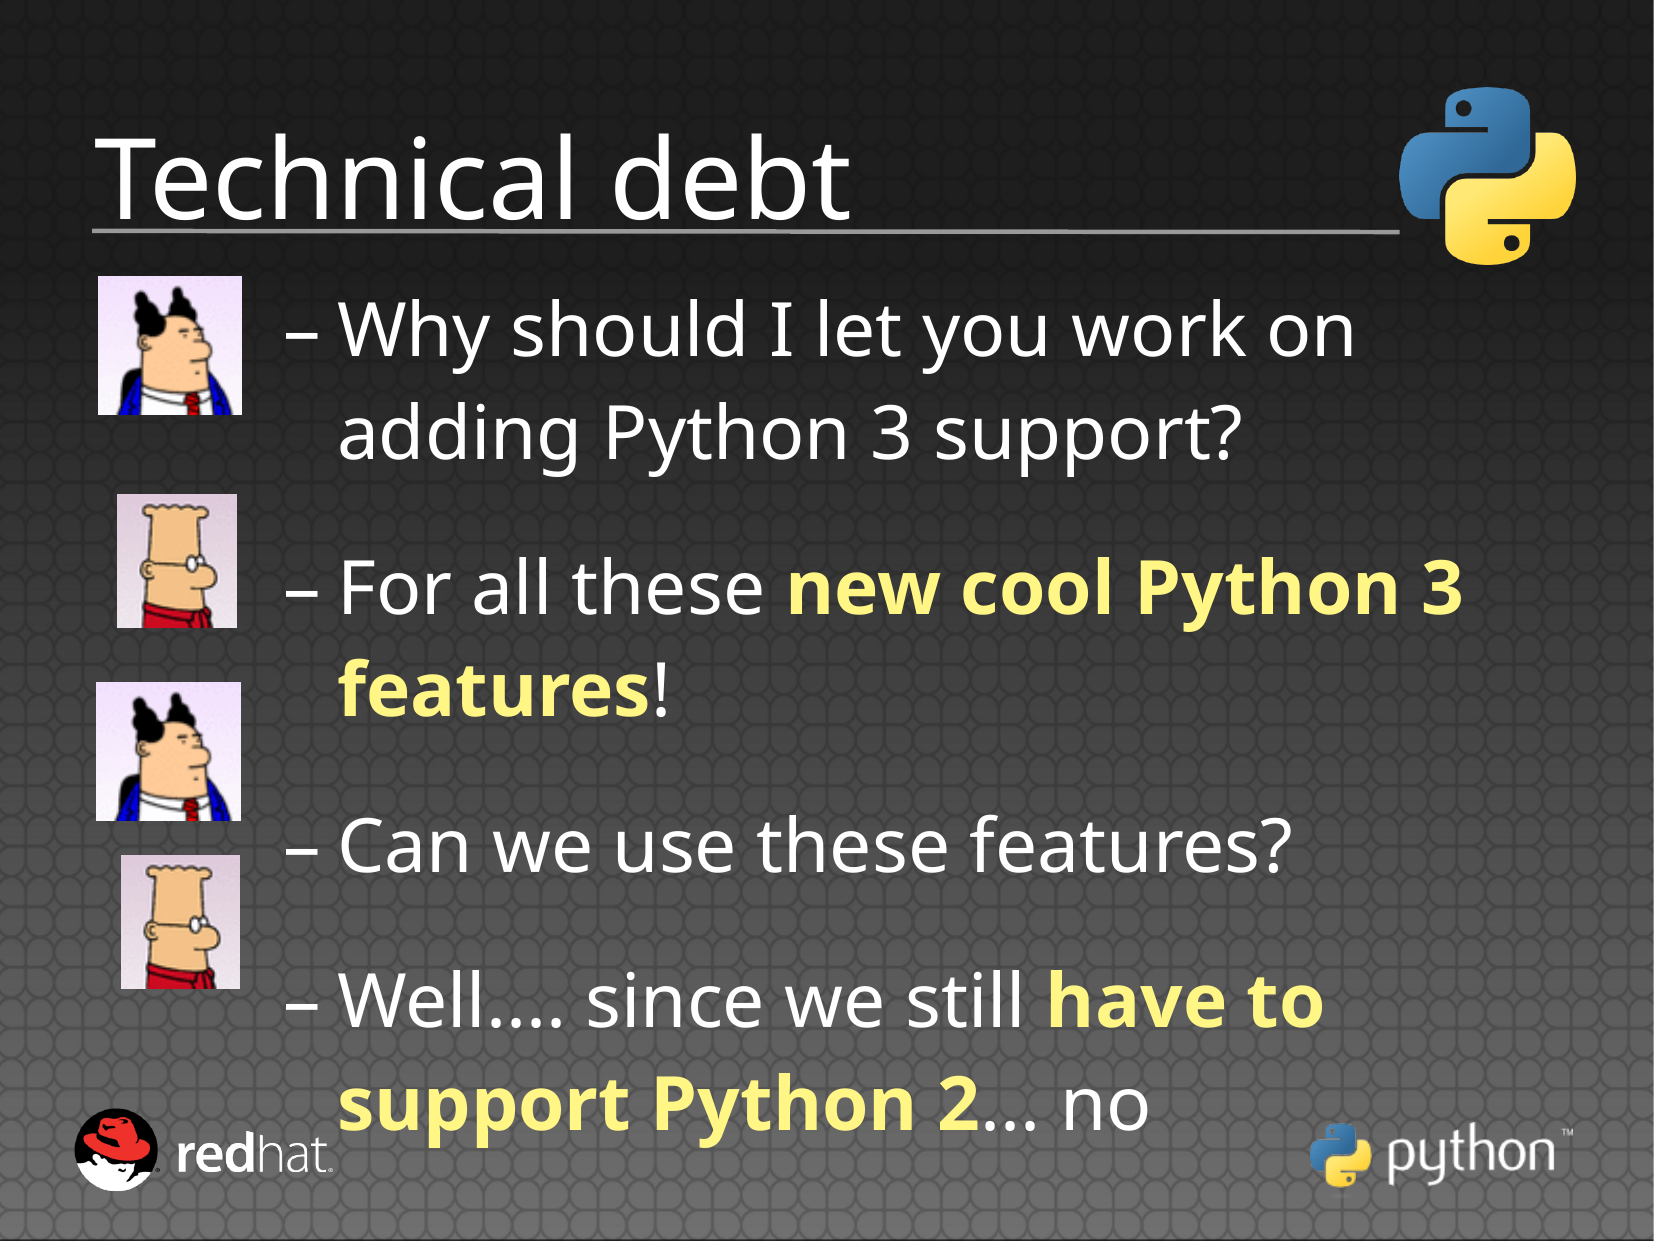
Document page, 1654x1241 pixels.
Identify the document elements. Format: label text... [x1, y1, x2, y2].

title Technical debt [94, 100, 1426, 251]
list Why should I let you work on adding Python 3 support? For all these new cool Python 3 features! Can we use these features? Well.... since we still have to support Python 2... no [266, 276, 1624, 1034]
picture [0, 0, 1654, 1241]
